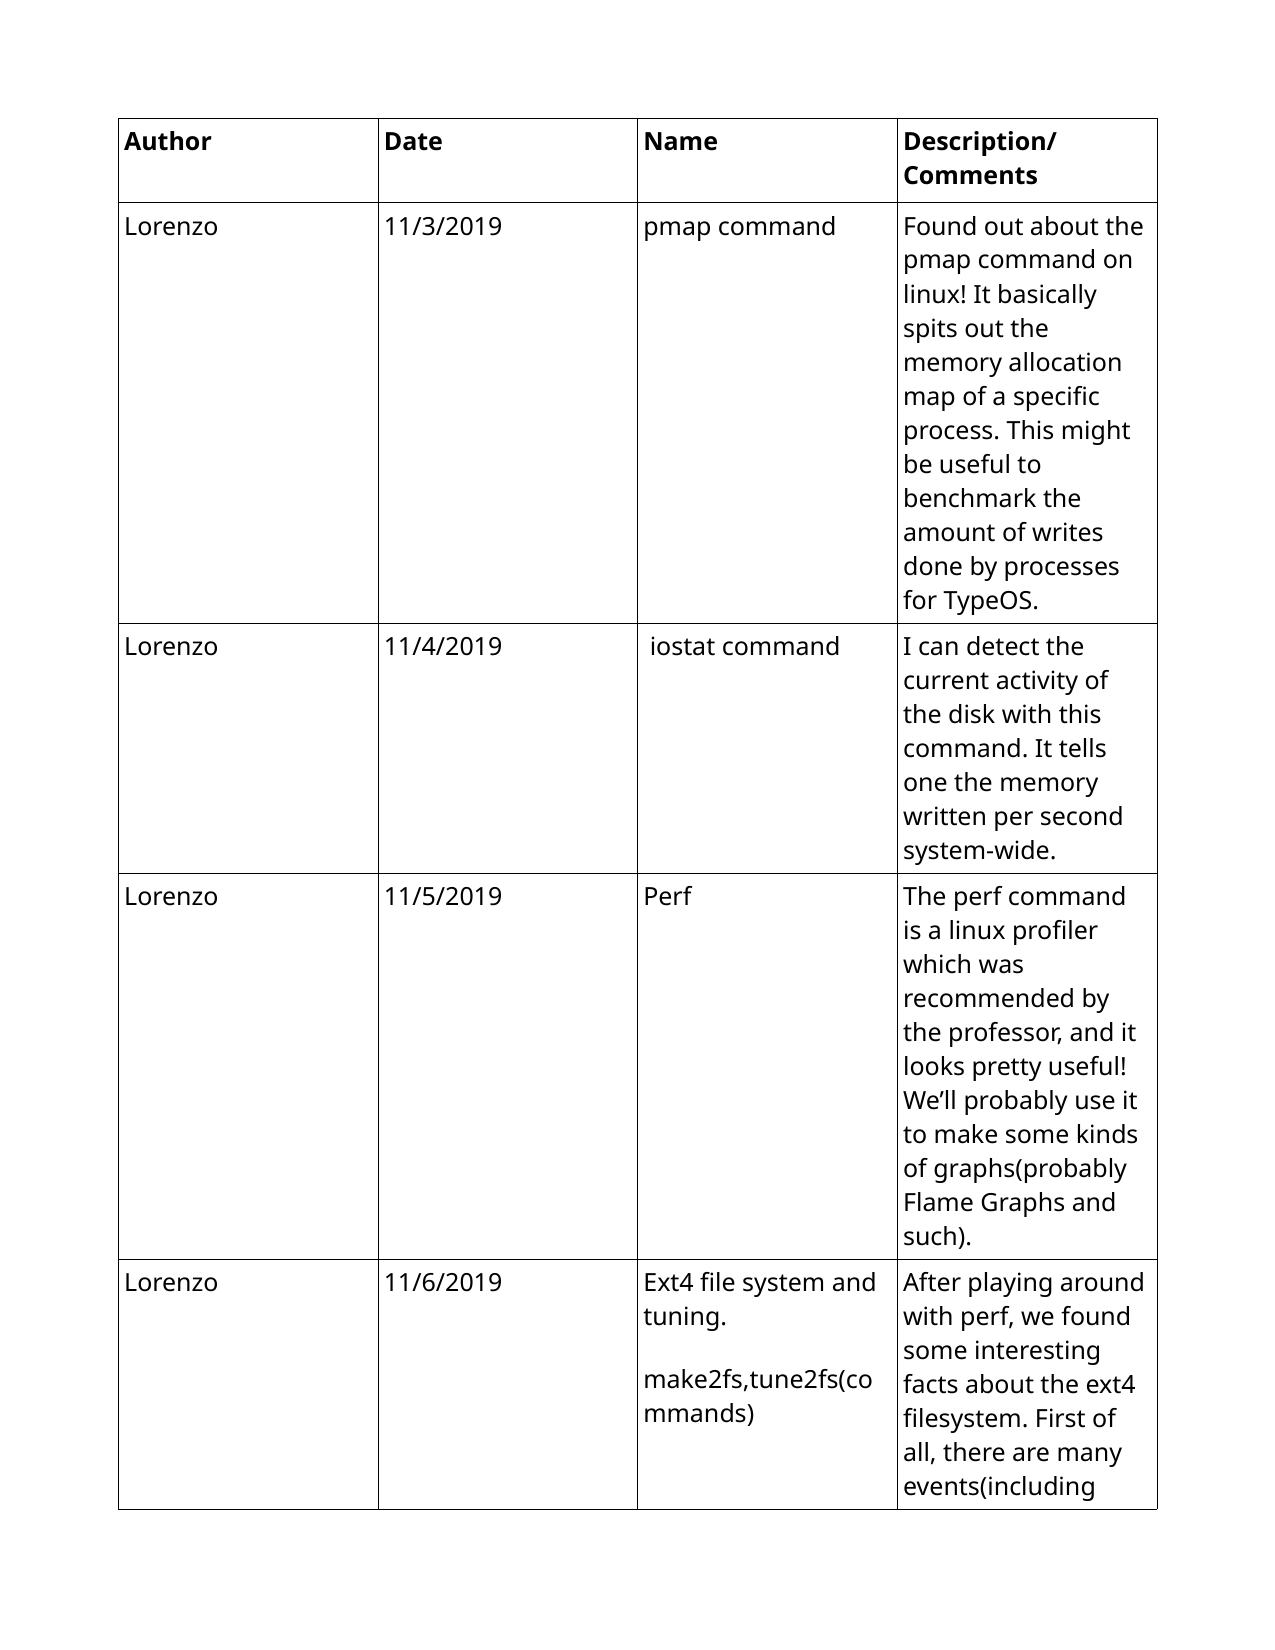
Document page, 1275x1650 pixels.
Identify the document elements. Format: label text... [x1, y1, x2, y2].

table_cell Perf [638, 874, 897, 1259]
table_cell pmap command [638, 203, 897, 623]
table_header Description/Comments [898, 119, 1157, 202]
table_cell The perf command is a linux profiler which was recommended by the professor, and it looks pretty useful! We’ll probably use it to make some kinds of graphs(probably Flame Graphs and such). [898, 874, 1157, 1259]
table_cell Found out about the pmap command on linux! It basically spits out the memory allocation map of a specific process. This might be useful to benchmark the amount of writes done by processes for TypeOS. [898, 203, 1157, 623]
table_cell I can detect the current activity of the disk with this command. It tells one the memory written per second system-wide. [898, 624, 1157, 873]
table_cell After playing around with perf, we found some interesting facts about the ext4 filesystem. First of all, there are many events(including [898, 1260, 1157, 1509]
table_header Name [638, 119, 897, 202]
table_cell Ext4 file system and tuning. make2fs,tune2fs(commands) [638, 1260, 897, 1509]
table_header Author [119, 119, 378, 202]
table_cell 11/6/2019 [379, 1260, 637, 1509]
table_cell 11/5/2019 [379, 874, 637, 1259]
table_header Date [379, 119, 637, 202]
table_cell 11/3/2019 [379, 203, 637, 623]
table_cell 11/4/2019 [379, 624, 637, 873]
table_cell Lorenzo [119, 1260, 378, 1509]
table_cell Lorenzo [119, 203, 378, 623]
table_cell iostat command [638, 624, 897, 873]
table_cell Lorenzo [119, 874, 378, 1259]
table_cell Lorenzo [119, 624, 378, 873]
